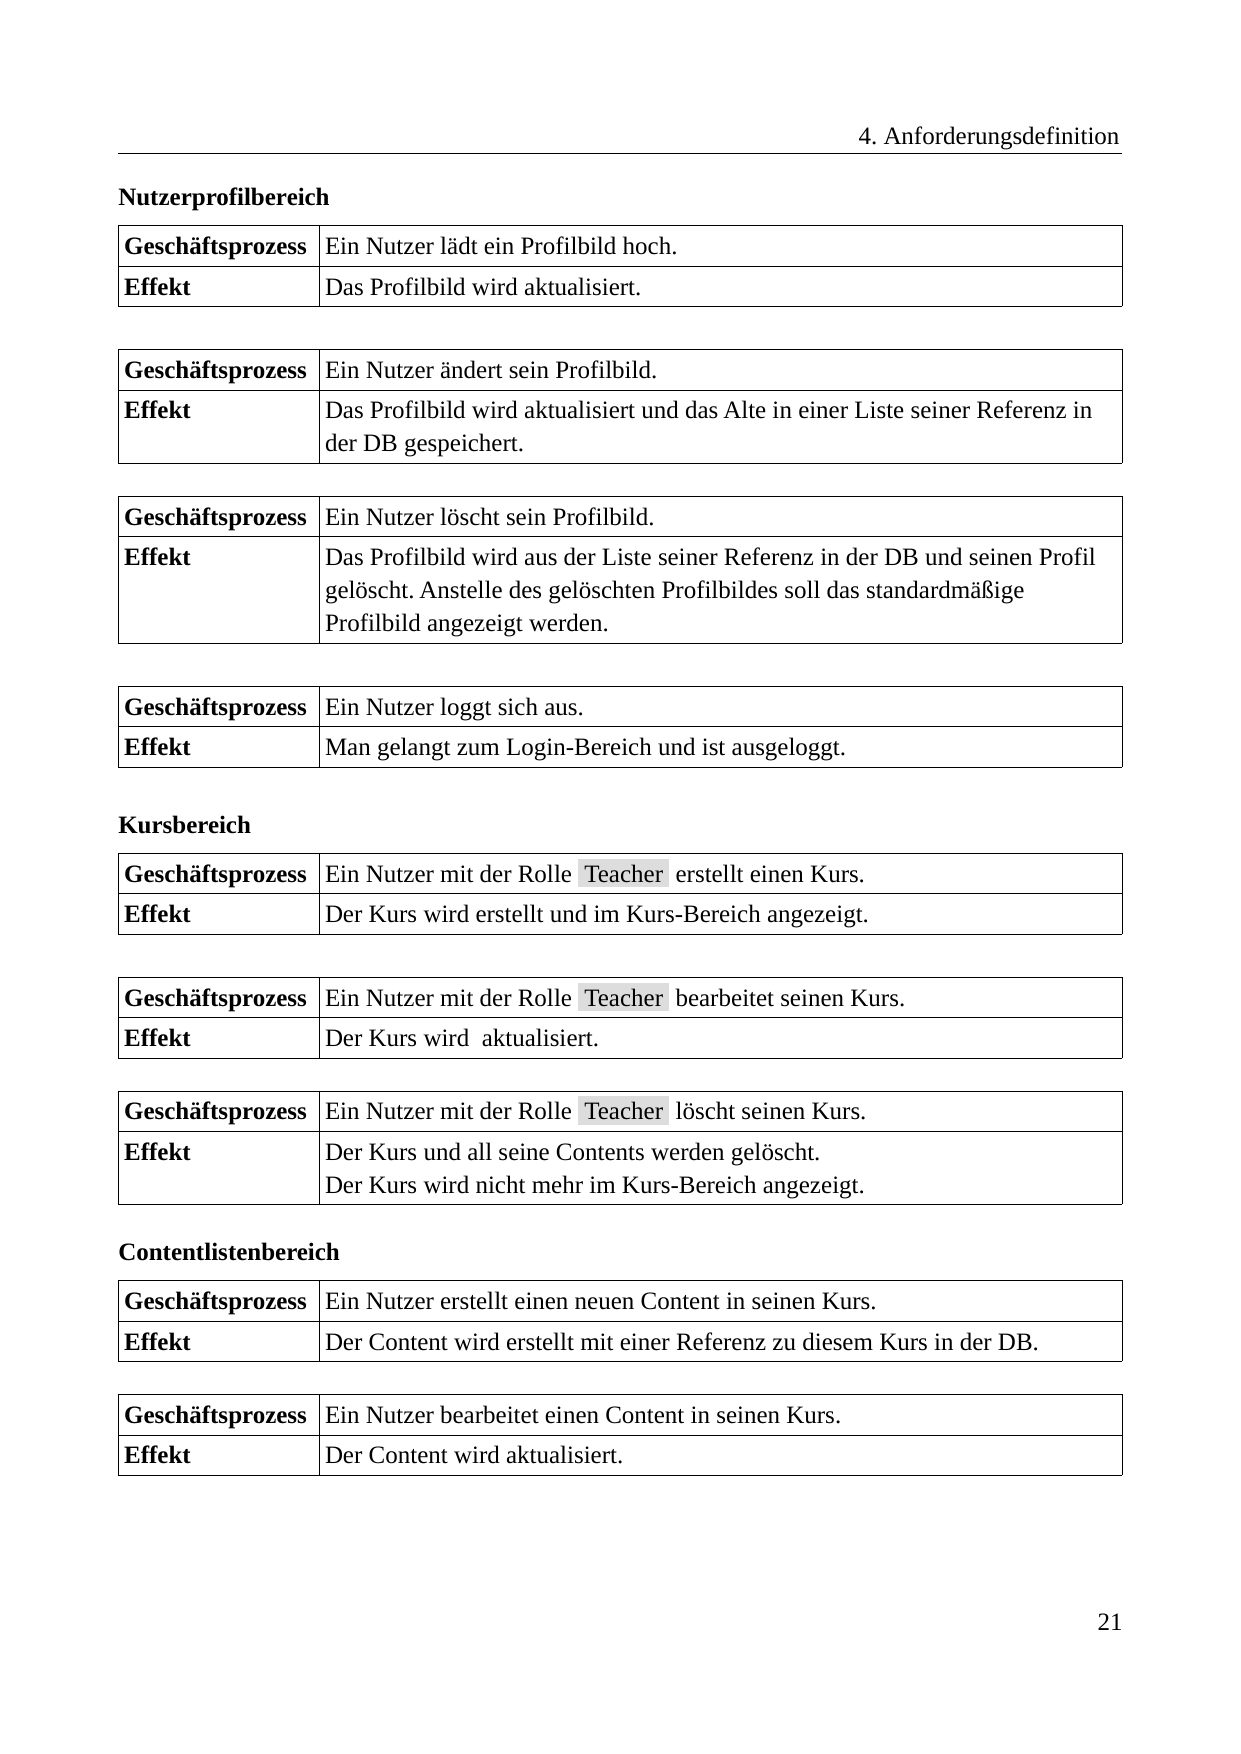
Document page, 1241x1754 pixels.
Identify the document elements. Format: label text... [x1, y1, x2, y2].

table_header Ein Nutzer erstellt einen neuen Content in seinen Kurs. [320, 1281, 1122, 1321]
table_header Geschäftsprozess [119, 1092, 319, 1131]
table_cell Der Kurs wird aktualisiert. [320, 1018, 1122, 1057]
table_cell Das Profilbild wird aus der Liste seiner Referenz in der DB und seinen Profil gelöscht. Anstelle des gelöschten Profilbildes soll das standardmäßige Profilbild angezeigt werden. [320, 537, 1122, 643]
table_header Geschäftsprozess [119, 497, 319, 536]
table_header Geschäftsprozess [119, 350, 319, 389]
text Nutzerprofilbereich [118, 182, 1122, 211]
table_header Geschäftsprozess [119, 226, 319, 266]
table_cell Effekt [119, 1132, 319, 1204]
table_header Ein Nutzer loggt sich aus. [320, 687, 1122, 726]
table_cell Effekt [119, 1018, 319, 1057]
text Kursbereich [118, 810, 1122, 838]
table_header Ein Nutzer mit der Rolle Teacher löscht seinen Kurs. [320, 1092, 1122, 1131]
table_cell Effekt [119, 537, 319, 643]
table_header Geschäftsprozess [119, 978, 319, 1017]
table_cell Der Kurs und all seine Contents werden gelöscht. Der Kurs wird nicht mehr im Kurs-Bereich angezeigt. [320, 1132, 1122, 1204]
table_header Geschäftsprozess [119, 687, 319, 726]
table_cell Effekt [119, 894, 319, 933]
table_cell Effekt [119, 1436, 319, 1475]
table_cell Das Profilbild wird aktualisiert und das Alte in einer Liste seiner Referenz in der DB gespeichert. [320, 391, 1122, 463]
table_header Geschäftsprozess [119, 1395, 319, 1434]
table_header Ein Nutzer lädt ein Profilbild hoch. [320, 226, 1122, 266]
table_header Ein Nutzer mit der Rolle Teacher bearbeitet seinen Kurs. [320, 978, 1122, 1017]
table_header Geschäftsprozess [119, 854, 319, 893]
table_cell Der Content wird erstellt mit einer Referenz zu diesem Kurs in der DB. [320, 1322, 1122, 1361]
table_cell Effekt [119, 391, 319, 463]
table_header Ein Nutzer ändert sein Profilbild. [320, 350, 1122, 389]
table_header Ein Nutzer löscht sein Profilbild. [320, 497, 1122, 536]
table_header Ein Nutzer mit der Rolle Teacher erstellt einen Kurs. [320, 854, 1122, 893]
table_cell Der Kurs wird erstellt und im Kurs-Bereich angezeigt. [320, 894, 1122, 933]
table_header Geschäftsprozess [119, 1281, 319, 1321]
table_header Ein Nutzer bearbeitet einen Content in seinen Kurs. [320, 1395, 1122, 1434]
table_cell Der Content wird aktualisiert. [320, 1436, 1122, 1475]
table_cell Effekt [119, 267, 319, 306]
table_cell Man gelangt zum Login-Bereich und ist ausgeloggt. [320, 727, 1122, 767]
table_cell Effekt [119, 1322, 319, 1361]
table_cell Effekt [119, 727, 319, 767]
table_cell Das Profilbild wird aktualisiert. [320, 267, 1122, 306]
text Contentlistenbereich [118, 1237, 1122, 1266]
